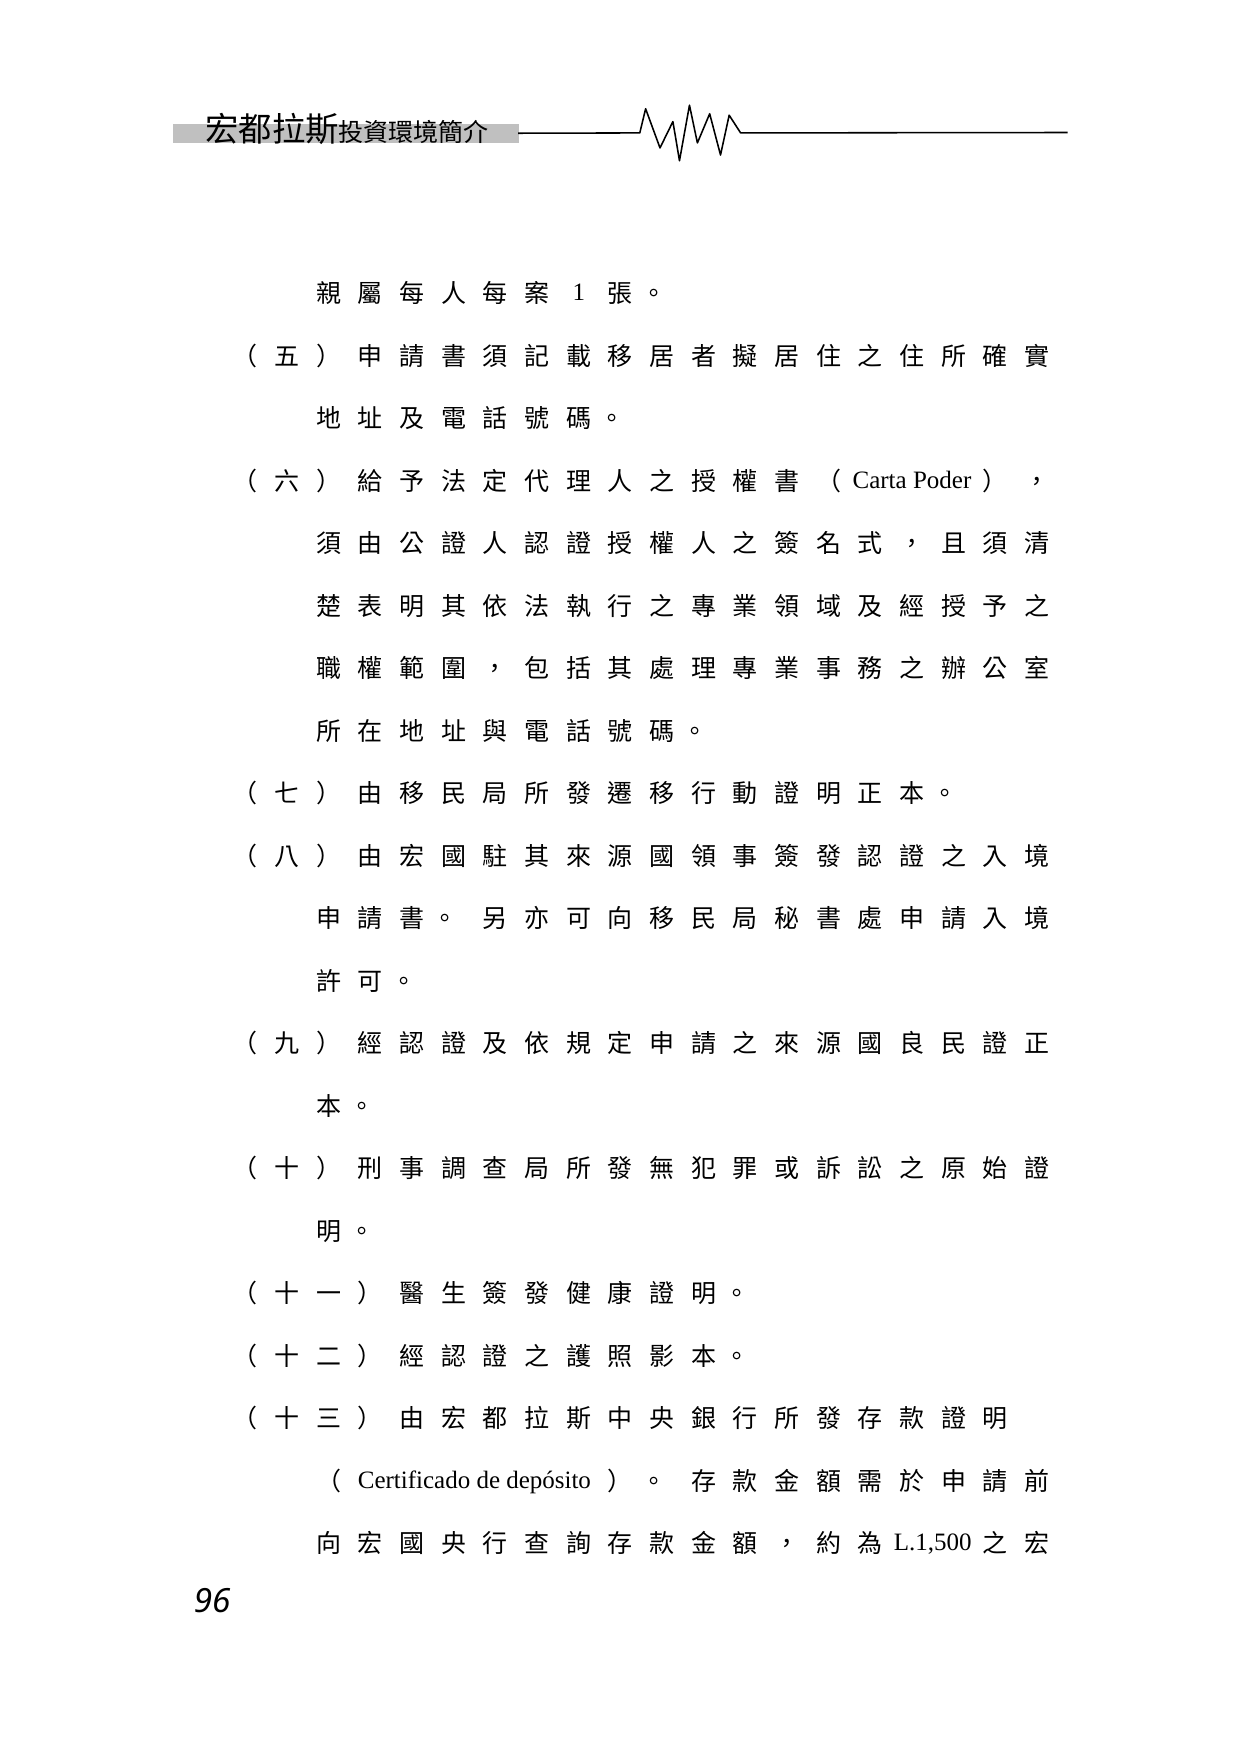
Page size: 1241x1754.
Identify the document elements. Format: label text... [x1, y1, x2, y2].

text 親屬每人每案1張。 [207, 250, 1058, 313]
text （八）由宏國駐其來源國領事簽發認證之入境申請書。另亦可向移民局秘書處申請入境許可。 [207, 813, 1058, 1000]
text （十一）醫生簽發健康證明。 [207, 1250, 1058, 1313]
text （九）經認證及依規定申請之來源國良民證正本。 [207, 1000, 1058, 1125]
text （十二）經認證之護照影本。 [207, 1313, 1058, 1375]
text （十）刑事調查局所發無犯罪或訴訟之原始證明。 [207, 1125, 1058, 1250]
text （六）給予法定代理人之授權書（Carta Poder），須由公證人認證授權人之簽名式，且須清楚表明其依法執行之專業領域及經授予之職權範圍，包括其處理專業事務之辦公室所在地址與電話號碼。 [207, 438, 1058, 750]
text （五）申請書須記載移居者擬居住之住所確實地址及電話號碼。 [207, 313, 1058, 438]
text （七）由移民局所發遷移行動證明正本。 [207, 750, 1058, 813]
text （十三）由宏都拉斯中央銀行所發存款證明（Certificado de depósito）。存款金額需於申請前向宏國央行查詢存款金額，約為L.1,500之宏 [207, 1375, 1058, 1563]
